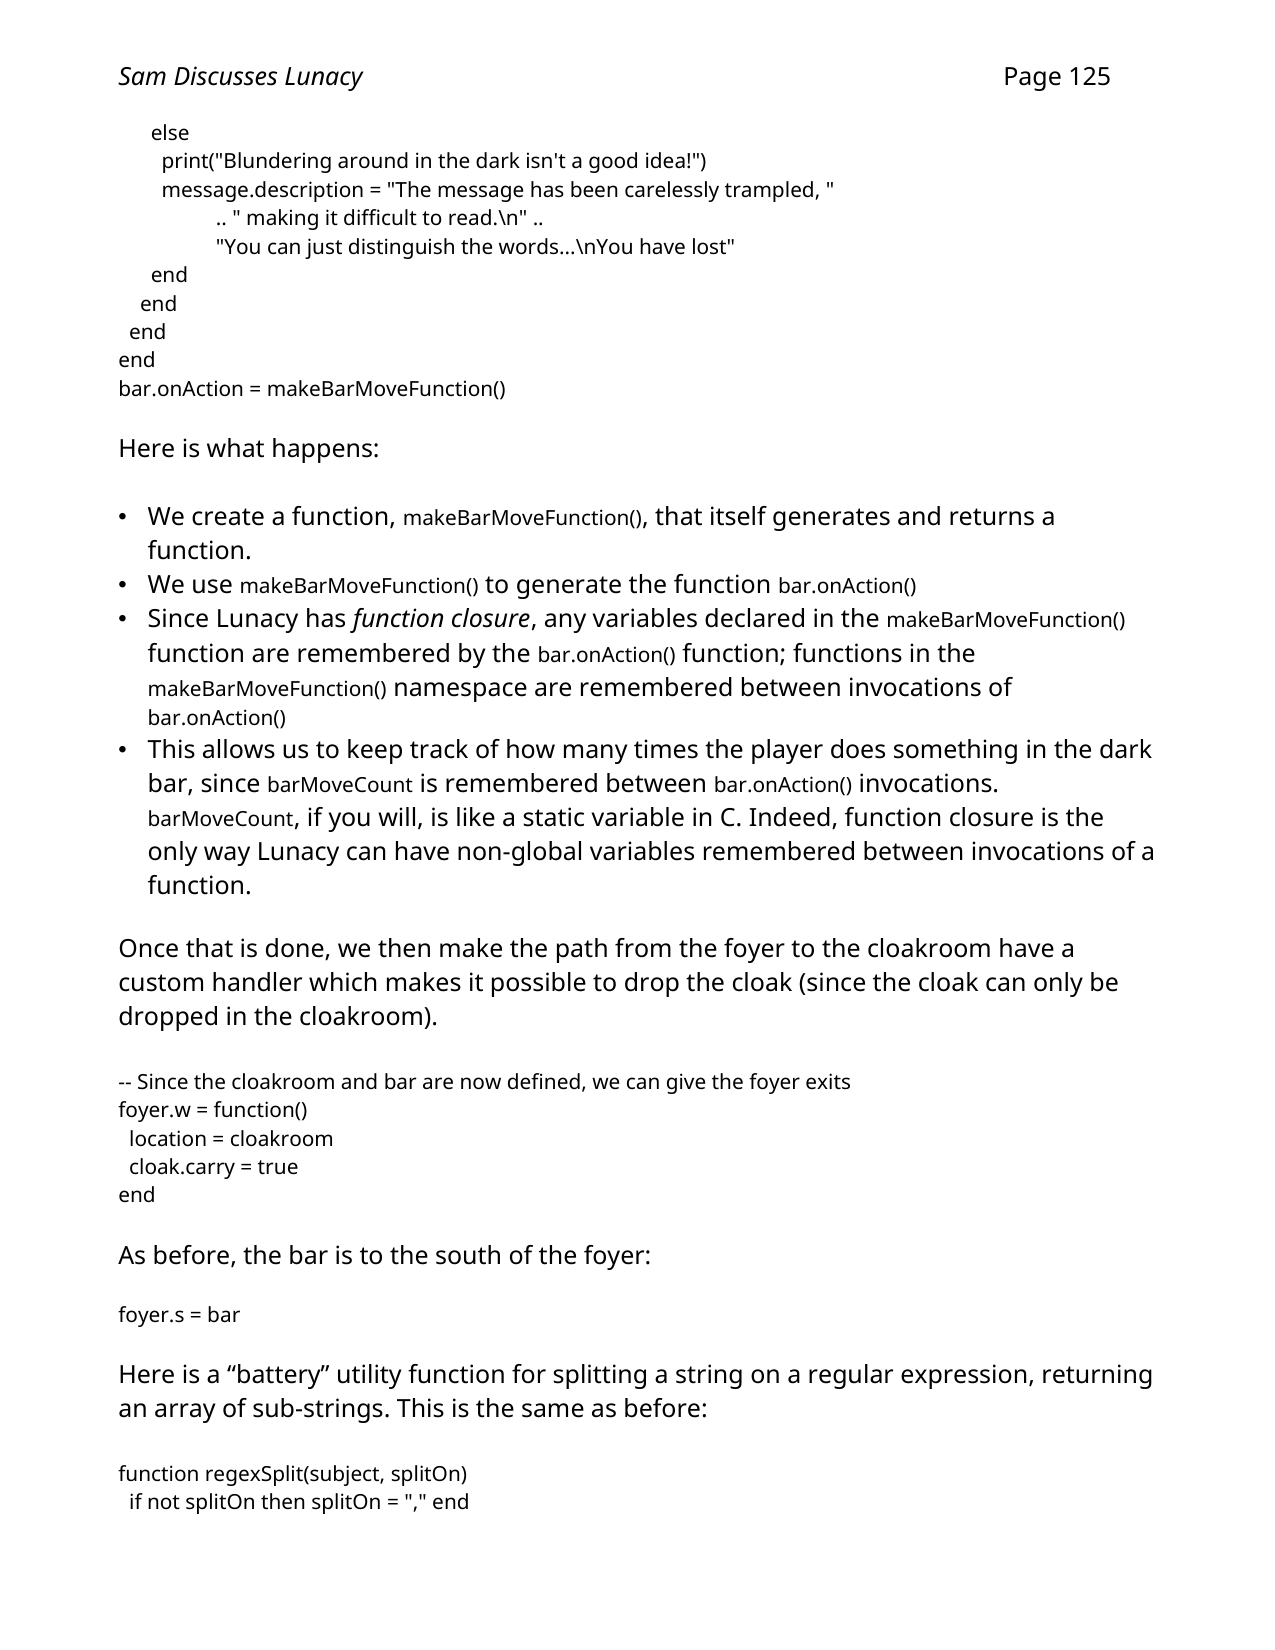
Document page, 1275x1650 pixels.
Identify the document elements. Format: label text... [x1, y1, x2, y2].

text As before, the bar is to the south of the foyer: [118, 1237, 1157, 1271]
text cloak.carry = true [118, 1152, 1157, 1181]
text message.description = "The message has been carelessly trampled, " [118, 175, 1157, 203]
text .. " making it difficult to read.\n" .. [118, 203, 1157, 232]
text if not splitOn then splitOn = "," end [118, 1487, 1157, 1516]
text location = cloakroom [118, 1124, 1157, 1152]
list We use makeBarMoveFunction() to generate the function bar.onAction() [118, 567, 1157, 601]
text end [118, 260, 1157, 289]
text Here is a “battery” utility function for splitting a string on a regular expression, returning an array of sub-strings. This is the same as before: [118, 1357, 1157, 1425]
text foyer.w = function() [118, 1095, 1157, 1124]
text end [118, 289, 1157, 317]
list We create a function, makeBarMoveFunction(), that itself generates and returns a function. [118, 499, 1157, 567]
text end [118, 317, 1157, 346]
list Since Lunacy has function closure, any variables declared in the makeBarMoveFunction() function are remembered by the bar.onAction() function; functions in the makeBarMoveFunction() namespace are remembered between invocations of bar.onAction() [118, 601, 1157, 732]
list This allows us to keep track of how many times the player does something in the dark bar, since barMoveCount is remembered between bar.onAction() invocations. barMoveCount, if you will, is like a static variable in C. Indeed, function closure is the only way Lunacy can have non-global variables remembered between invocations of a function. [118, 732, 1157, 902]
text -- Since the cloakroom and bar are now defined, we can give the foyer exits [118, 1067, 1157, 1095]
text end [118, 1181, 1157, 1209]
text "You can just distinguish the words...\nYou have lost" [118, 232, 1157, 260]
text Here is what happens: [118, 431, 1157, 465]
text else [118, 118, 1157, 146]
text print("Blundering around in the dark isn't a good idea!") [118, 146, 1157, 175]
text bar.onAction = makeBarMoveFunction() [118, 374, 1157, 402]
text end [118, 346, 1157, 374]
text function regexSplit(subject, splitOn) [118, 1459, 1157, 1487]
text Once that is done, we then make the path from the foyer to the cloakroom have a custom handler which makes it possible to drop the cloak (since the cloak can only be dropped in the cloakroom). [118, 931, 1157, 1033]
text foyer.s = bar [118, 1300, 1157, 1328]
